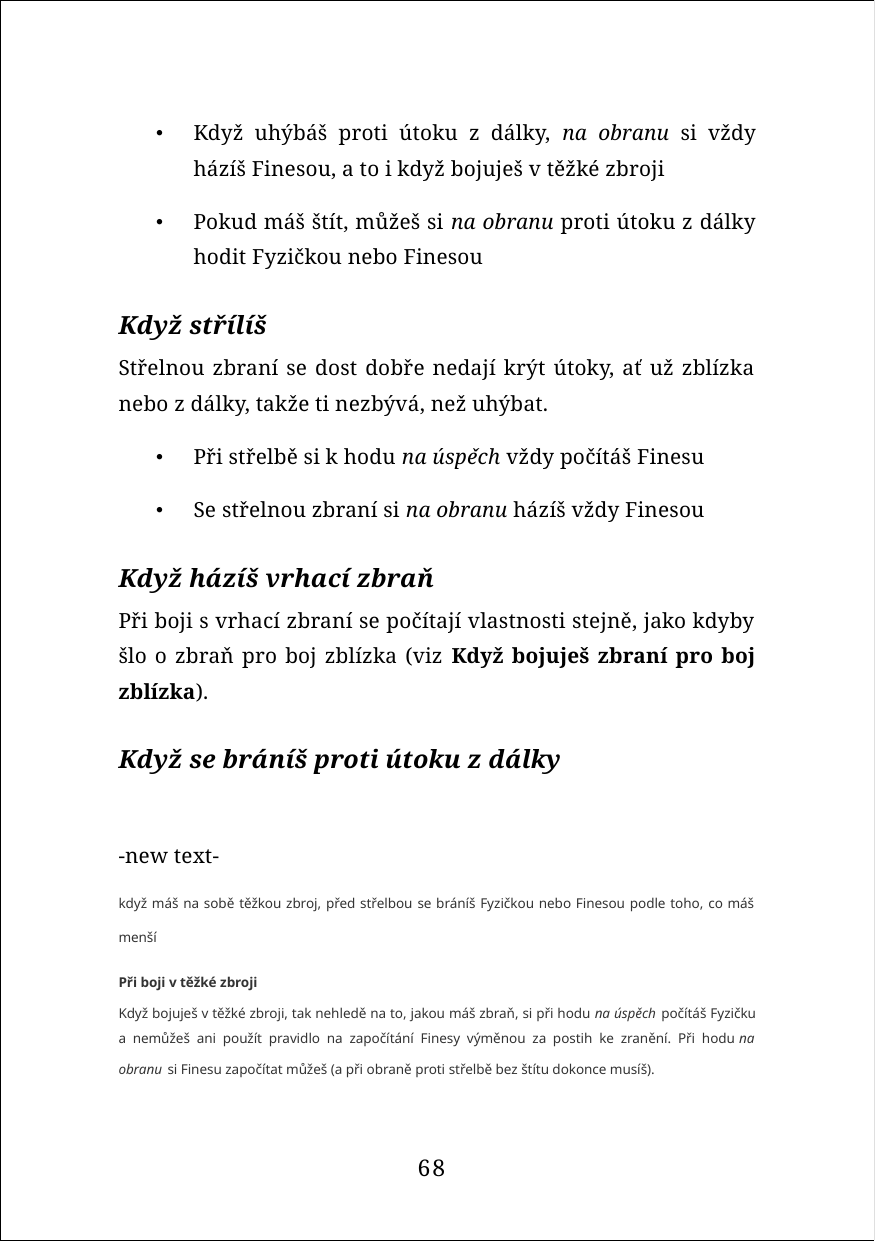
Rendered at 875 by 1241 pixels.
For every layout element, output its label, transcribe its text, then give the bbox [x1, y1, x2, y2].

subtitle Když střílíš [118, 307, 756, 342]
text -new text- [118, 841, 756, 870]
text když máš na sobě těžkou zbroj, před střelbou se bráníš Fyzičkou nebo Finesou podle toho, co máš menší [118, 894, 756, 948]
subtitle Když se bráníš proti útoku z dálky [118, 742, 756, 776]
list Když uhýbáš proti útoku z dálky, na obranu si vždy házíš Finesou, a to i když bojuješ v těžké zbroji [156, 118, 756, 182]
subtitle Když házíš vrhací zbraň [118, 560, 756, 594]
text Při boji v těžké zbroji Když bojuješ v těžké zbroji, tak nehledě na to, jakou máš zbraň, si při hodu na úspěch počítáš Fyzičku a nemůžeš ani použít pravidlo na započítání Finesy výměnou za postih ke zranění. Při hodu na obranu si Finesu započítat můžeš (a při obraně proti střelbě bez štítu dokonce musíš). [118, 973, 756, 1080]
text Při boji s vrhací zbraní se počítají vlastnosti stejně, jako kdyby šlo o zbraň pro boj zblízka (viz Když bojuješ zbraní pro boj zblízka). [118, 606, 756, 706]
list Pokud máš štít, můžeš si na obranu proti útoku z dálky hodit Fyzičkou nebo Finesou [156, 207, 756, 271]
list Při střelbě si k hodu na úspěch vždy počítáš Finesu [156, 442, 756, 471]
text Střelnou zbraní se dost dobře nedají krýt útoky, ať už zblízka nebo z dálky, takže ti nezbývá, než uhýbat. [118, 353, 756, 417]
list Se střelnou zbraní si na obranu házíš vždy Finesou [156, 495, 756, 524]
